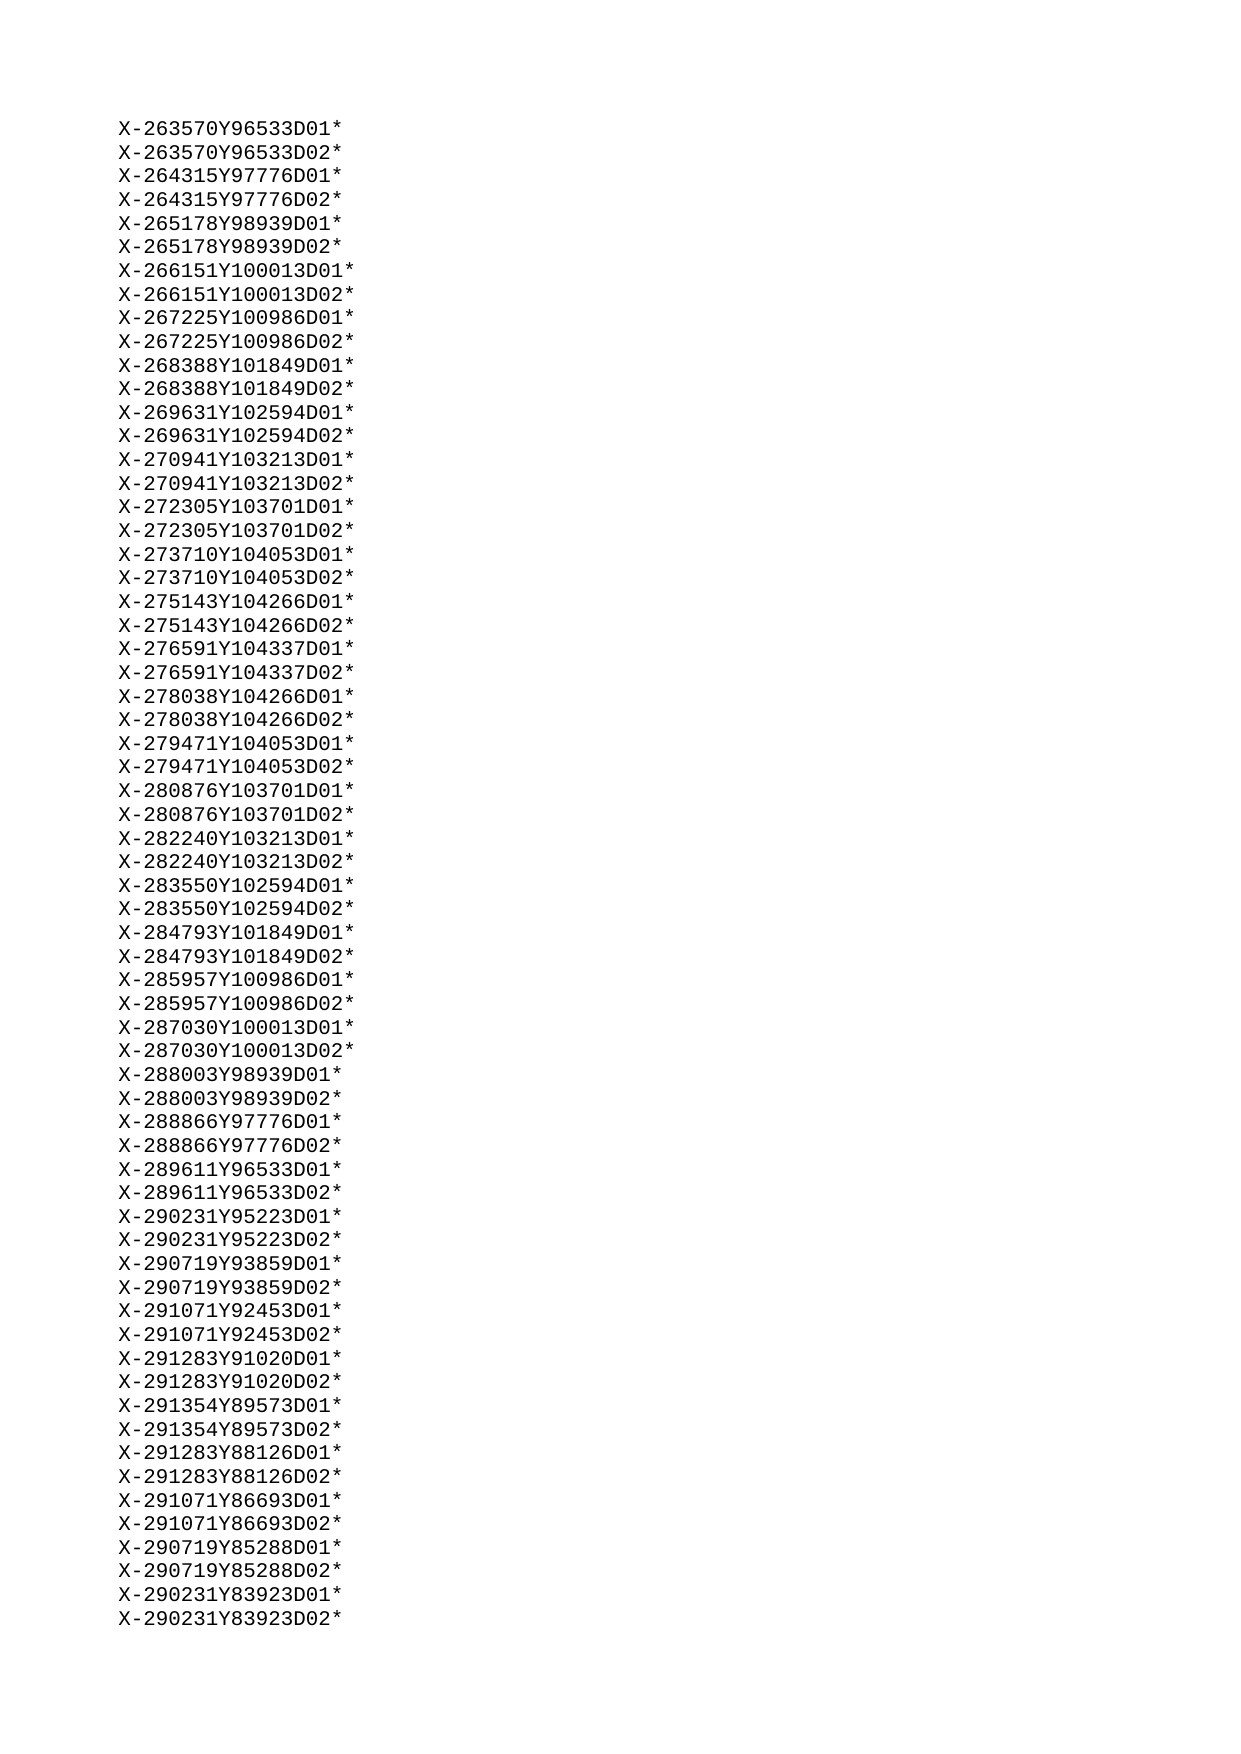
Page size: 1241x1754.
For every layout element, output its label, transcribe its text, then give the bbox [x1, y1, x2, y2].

text X-290231Y83923D01* [118, 1584, 1122, 1608]
text X-268388Y101849D01* [118, 354, 1122, 378]
text X-291354Y89573D01* [118, 1395, 1122, 1419]
text X-268388Y101849D02* [118, 378, 1122, 402]
text X-288003Y98939D01* [118, 1064, 1122, 1088]
text X-266151Y100013D02* [118, 284, 1122, 307]
text X-290719Y93859D01* [118, 1253, 1122, 1277]
text X-264315Y97776D02* [118, 189, 1122, 213]
text X-290719Y85288D01* [118, 1537, 1122, 1561]
text X-263570Y96533D01* [118, 118, 1122, 142]
text X-291283Y88126D01* [118, 1442, 1122, 1466]
text X-269631Y102594D01* [118, 402, 1122, 426]
text X-288003Y98939D02* [118, 1088, 1122, 1111]
text X-291283Y91020D01* [118, 1348, 1122, 1371]
text X-290719Y85288D02* [118, 1561, 1122, 1584]
text X-266151Y100013D01* [118, 260, 1122, 284]
text X-289611Y96533D02* [118, 1182, 1122, 1206]
text X-265178Y98939D01* [118, 213, 1122, 236]
text X-282240Y103213D02* [118, 851, 1122, 875]
text X-291354Y89573D02* [118, 1419, 1122, 1442]
text X-284793Y101849D01* [118, 922, 1122, 946]
text X-278038Y104266D01* [118, 686, 1122, 709]
text X-269631Y102594D02* [118, 426, 1122, 449]
text X-291071Y92453D02* [118, 1324, 1122, 1348]
text X-264315Y97776D01* [118, 165, 1122, 189]
text X-290231Y83923D02* [118, 1608, 1122, 1631]
text X-267225Y100986D01* [118, 307, 1122, 331]
text X-288866Y97776D02* [118, 1135, 1122, 1158]
text X-285957Y100986D02* [118, 993, 1122, 1017]
text X-291071Y86693D01* [118, 1489, 1122, 1513]
text X-279471Y104053D01* [118, 733, 1122, 757]
text X-273710Y104053D01* [118, 544, 1122, 567]
text X-284793Y101849D02* [118, 946, 1122, 969]
text X-287030Y100013D01* [118, 1017, 1122, 1040]
text X-275143Y104266D02* [118, 615, 1122, 638]
text X-282240Y103213D01* [118, 827, 1122, 851]
text X-279471Y104053D02* [118, 757, 1122, 780]
text X-285957Y100986D01* [118, 969, 1122, 993]
text X-280876Y103701D01* [118, 780, 1122, 804]
text X-287030Y100013D02* [118, 1040, 1122, 1064]
text X-280876Y103701D02* [118, 804, 1122, 827]
text X-276591Y104337D02* [118, 662, 1122, 686]
text X-291283Y91020D02* [118, 1371, 1122, 1395]
text X-290231Y95223D01* [118, 1206, 1122, 1229]
text X-265178Y98939D02* [118, 236, 1122, 260]
text X-272305Y103701D01* [118, 496, 1122, 520]
text X-290719Y93859D02* [118, 1277, 1122, 1300]
text X-291283Y88126D02* [118, 1466, 1122, 1489]
text X-288866Y97776D01* [118, 1111, 1122, 1135]
text X-273710Y104053D02* [118, 567, 1122, 591]
text X-291071Y86693D02* [118, 1513, 1122, 1537]
text X-276591Y104337D01* [118, 638, 1122, 662]
text X-283550Y102594D02* [118, 898, 1122, 922]
text X-283550Y102594D01* [118, 875, 1122, 898]
text X-270941Y103213D02* [118, 473, 1122, 496]
text X-278038Y104266D02* [118, 709, 1122, 733]
text X-291071Y92453D01* [118, 1300, 1122, 1324]
text X-289611Y96533D01* [118, 1158, 1122, 1182]
text X-263570Y96533D02* [118, 142, 1122, 165]
text X-290231Y95223D02* [118, 1229, 1122, 1253]
text X-275143Y104266D01* [118, 591, 1122, 615]
text X-272305Y103701D02* [118, 520, 1122, 544]
text X-267225Y100986D02* [118, 331, 1122, 354]
text X-270941Y103213D01* [118, 449, 1122, 473]
